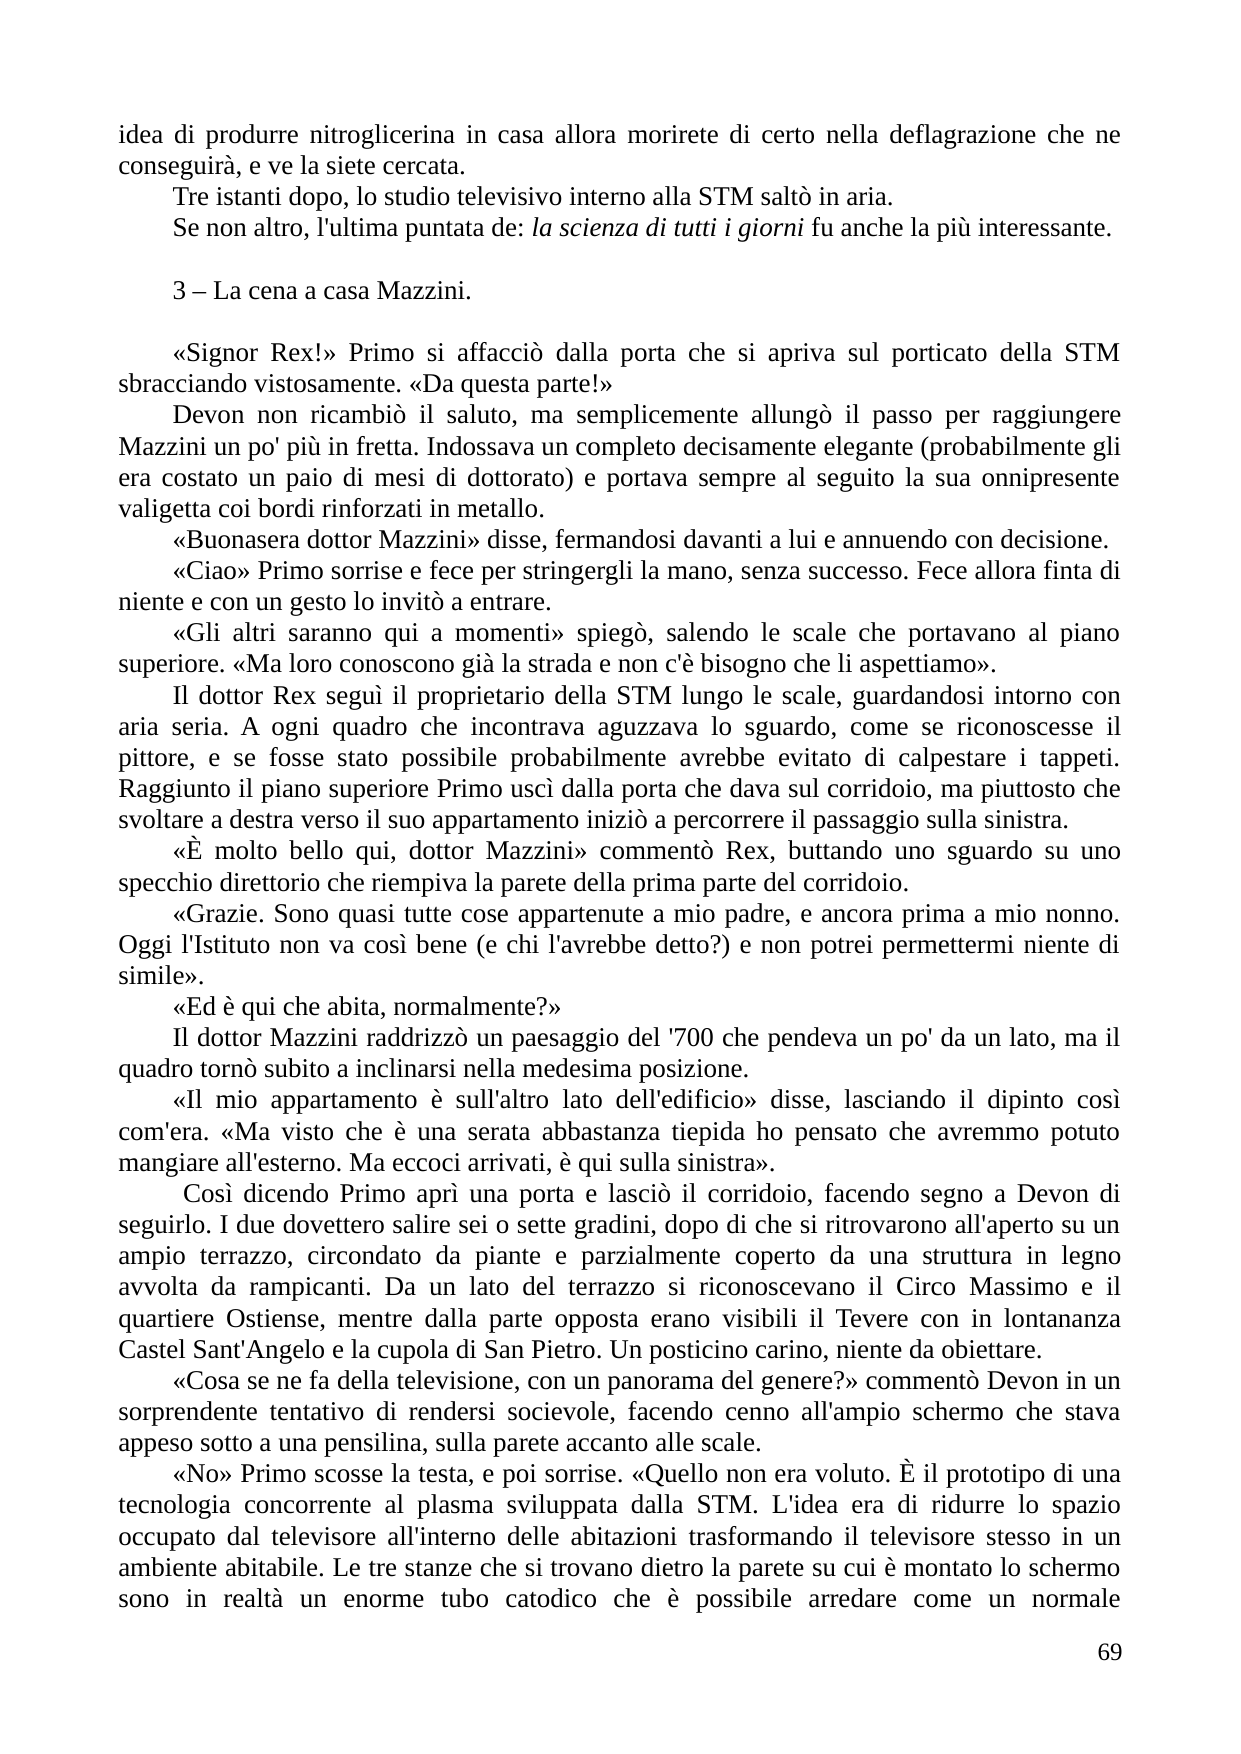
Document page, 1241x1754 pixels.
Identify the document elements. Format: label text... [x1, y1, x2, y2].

text idea di produrre nitroglicerina in casa allora morirete di certo nella deflagrazione che ne conseguirà, e ve la siete cercata. [118, 118, 1122, 180]
text «Buonasera dottor Mazzini» disse, fermandosi davanti a lui e annuendo con decisione. [118, 523, 1122, 554]
text «Grazie. Sono quasi tutte cose appartenute a mio padre, e ancora prima a mio nonno. Oggi l'Istituto non va così bene (e chi l'avrebbe detto?) e non potrei permettermi niente di simile». [118, 897, 1122, 990]
text Devon non ricambiò il saluto, ma semplicemente allungò il passo per raggiungere Mazzini un po' più in fretta. Indossava un completo decisamente elegante (probabilmente gli era costato un paio di mesi di dottorato) e portava sempre al seguito la sua onnipresente valigetta coi bordi rinforzati in metallo. [118, 398, 1122, 523]
text Tre istanti dopo, lo studio televisivo interno alla STM saltò in aria. [118, 180, 1122, 212]
text Se non altro, l'ultima puntata de: la scienza di tutti i giorni fu anche la più interessante. [118, 212, 1122, 243]
text «Signor Rex!» Primo si affacciò dalla porta che si apriva sul porticato della STM sbracciando vistosamente. «Da questa parte!» [118, 336, 1122, 398]
text «No» Primo scosse la testa, e poi sorrise. «Quello non era voluto. È il prototipo di una tecnologia concorrente al plasma sviluppata dalla STM. L'idea era di ridurre lo spazio occupato dal televisore all'interno delle abitazioni trasformando il televisore stesso in un ambiente abitabile. Le tre stanze che si trovano dietro la parete su cui è montato lo schermo sono in realtà un enorme tubo catodico che è possibile arredare come un normale [118, 1457, 1122, 1613]
text 3 – La cena a casa Mazzini. [118, 274, 1122, 305]
text «È molto bello qui, dottor Mazzini» commentò Rex, buttando uno sguardo su uno specchio direttorio che riempiva la parete della prima parte del corridoio. [118, 834, 1122, 897]
text «Ciao» Primo sorrise e fece per stringergli la mano, senza successo. Fece allora finta di niente e con un gesto lo invitò a entrare. [118, 554, 1122, 616]
text «Il mio appartamento è sull'altro lato dell'edificio» disse, lasciando il dipinto così com'era. «Ma visto che è una serata abbastanza tiepida ho pensato che avremmo potuto mangiare all'esterno. Ma eccoci arrivati, è qui sulla sinistra». [118, 1084, 1122, 1177]
text Il dottor Rex seguì il proprietario della STM lungo le scale, guardandosi intorno con aria seria. A ogni quadro che incontrava aguzzava lo sguardo, come se riconoscesse il pittore, e se fosse stato possibile probabilmente avrebbe evitato di calpestare i tappeti. Raggiunto il piano superiore Primo uscì dalla porta che dava sul corridoio, ma piuttosto che svoltare a destra verso il suo appartamento iniziò a percorrere il passaggio sulla sinistra. [118, 679, 1122, 834]
text «Gli altri saranno qui a momenti» spiegò, salendo le scale che portavano al piano superiore. «Ma loro conoscono già la strada e non c'è bisogno che li aspettiamo». [118, 616, 1122, 679]
text «Cosa se ne fa della televisione, con un panorama del genere?» commentò Devon in un sorprendente tentativo di rendersi socievole, facendo cenno all'ampio schermo che stava appeso sotto a una pensilina, sulla parete accanto alle scale. [118, 1364, 1122, 1457]
text Il dottor Mazzini raddrizzò un paesaggio del '700 che pendeva un po' da un lato, ma il quadro tornò subito a inclinarsi nella medesima posizione. [118, 1021, 1122, 1084]
text «Ed è qui che abita, normalmente?» [118, 990, 1122, 1021]
text Così dicendo Primo aprì una porta e lasciò il corridoio, facendo segno a Devon di seguirlo. I due dovettero salire sei o sette gradini, dopo di che si ritrovarono all'aperto su un ampio terrazzo, circondato da piante e parzialmente coperto da una struttura in legno avvolta da rampicanti. Da un lato del terrazzo si riconoscevano il Circo Massimo e il quartiere Ostiense, mentre dalla parte opposta erano visibili il Tevere con in lontananza Castel Sant'Angelo e la cupola di San Pietro. Un posticino carino, niente da obiettare. [118, 1177, 1122, 1364]
